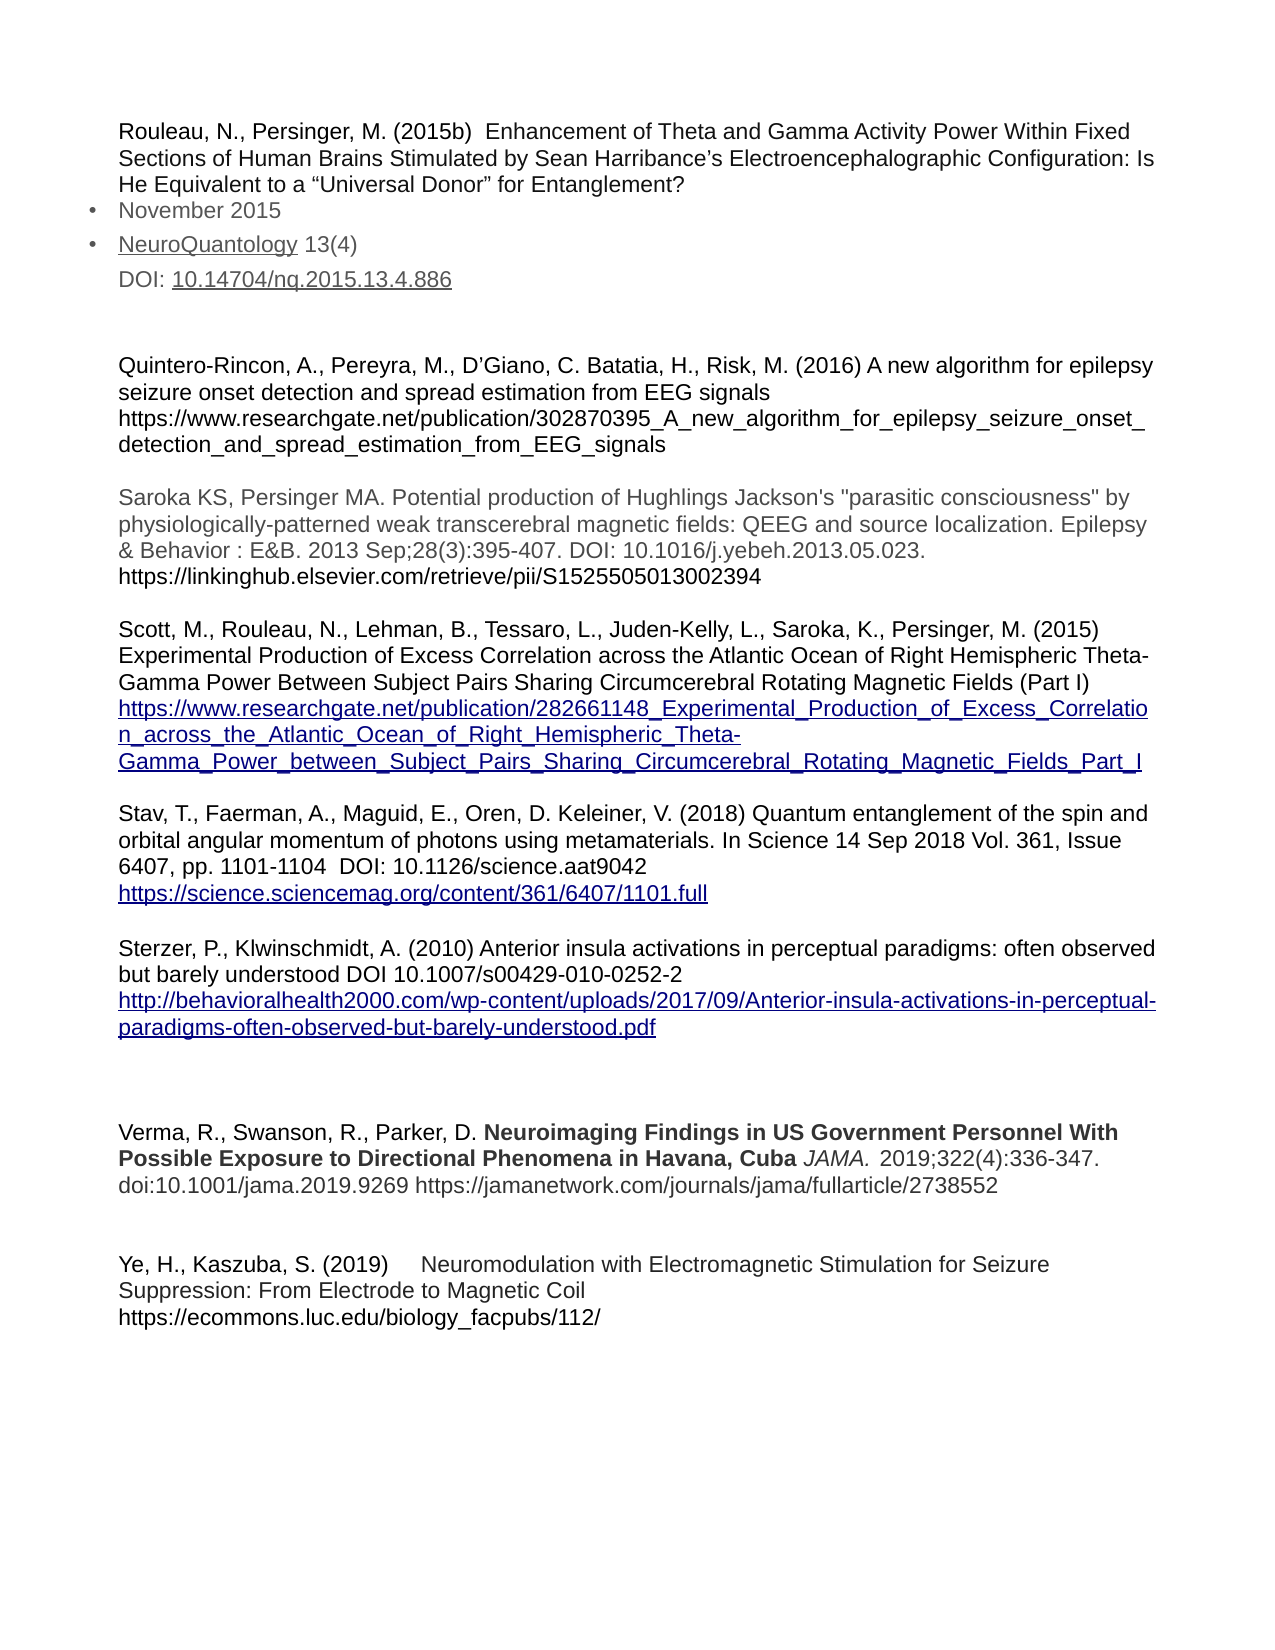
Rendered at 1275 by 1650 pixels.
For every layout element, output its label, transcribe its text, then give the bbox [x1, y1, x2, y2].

text Saroka KS, Persinger MA. Potential production of Hughlings Jackson's "parasitic consciousness" by physiologically-patterned weak transcerebral magnetic fields: QEEG and source localization. Epilepsy & Behavior : E&B. 2013 Sep;28(3):395-407. DOI: 10.1016/j.yebeh.2013.05.023. https://linkinghub.elsevier.com/retrieve/pii/S1525505013002394 [118, 484, 1157, 589]
text Sterzer, P., Klwinschmidt, A. (2010) Anterior insula activations in perceptual paradigms: often observed but barely understood DOI 10.1007/s00429-010-0252-2 http://behavioralhealth2000.com/wp-content/uploads/2017/09/Anterior-insula-activations-in-perceptual-paradigms-often-observed-but-barely-understood.pdf [118, 934, 1157, 1040]
list NeuroQuantology 13(4) [118, 231, 1157, 258]
text Stav, T., Faerman, A., Maguid, E., Oren, D. Keleiner, V. (2018) Quantum entanglement of the spin and orbital angular momentum of photons using metamaterials. In Science 14 Sep 2018 Vol. 361, Issue 6407, pp. 1101-1104 DOI: 10.1126/science.aat9042 https://science.sciencemag.org/content/361/6407/1101.full [118, 800, 1157, 906]
text Rouleau, N., Persinger, M. (2015b) Enhancement of Theta and Gamma Activity Power Within Fixed Sections of Human Brains Stimulated by Sean Harribance’s Electroencephalographic Configuration: Is He Equivalent to a “Universal Donor” for Entanglement? [118, 118, 1157, 197]
text Verma, R., Swanson, R., Parker, D. Neuroimaging Findings in US Government Personnel With Possible Exposure to Directional Phenomena in Havana, Cuba JAMA. 2019;322(4):336-347. doi:10.1001/jama.2019.9269 https://jamanetwork.com/journals/jama/fullarticle/2738552 [118, 1119, 1157, 1198]
text Ye, H., Kaszuba, S. (2019) Neuromodulation with Electromagnetic Stimulation for Seizure Suppression: From Electrode to Magnetic Coil [118, 1251, 1157, 1303]
text Quintero-Rincon, A., Pereyra, M., D’Giano, C. Batatia, H., Risk, M. (2016) A new algorithm for epilepsy seizure onset detection and spread estimation from EEG signals https://www.researchgate.net/publication/302870395_A_new_algorithm_for_epilepsy_seizure_onset_detection_and_spread_estimation_from_EEG_signals [118, 352, 1157, 458]
text DOI: 10.14704/nq.2015.13.4.886 [118, 266, 1157, 292]
list November 2015 [118, 197, 1157, 223]
text https://ecommons.luc.edu/biology_facpubs/112/ [118, 1303, 1157, 1330]
text Scott, M., Rouleau, N., Lehman, B., Tessaro, L., Juden-Kelly, L., Saroka, K., Persinger, M. (2015) Experimental Production of Excess Correlation across the Atlantic Ocean of Right Hemispheric Theta-Gamma Power Between Subject Pairs Sharing Circumcerebral Rotating Magnetic Fields (Part I) https://www.researchgate.net/publication/282661148_Experimental_Production_of_Excess_Correlation_across_the_Atlantic_Ocean_of_Right_Hemispheric_Theta-Gamma_Power_between_Subject_Pairs_Sharing_Circumcerebral_Rotating_Magnetic_Fields_Part_I [118, 616, 1157, 774]
